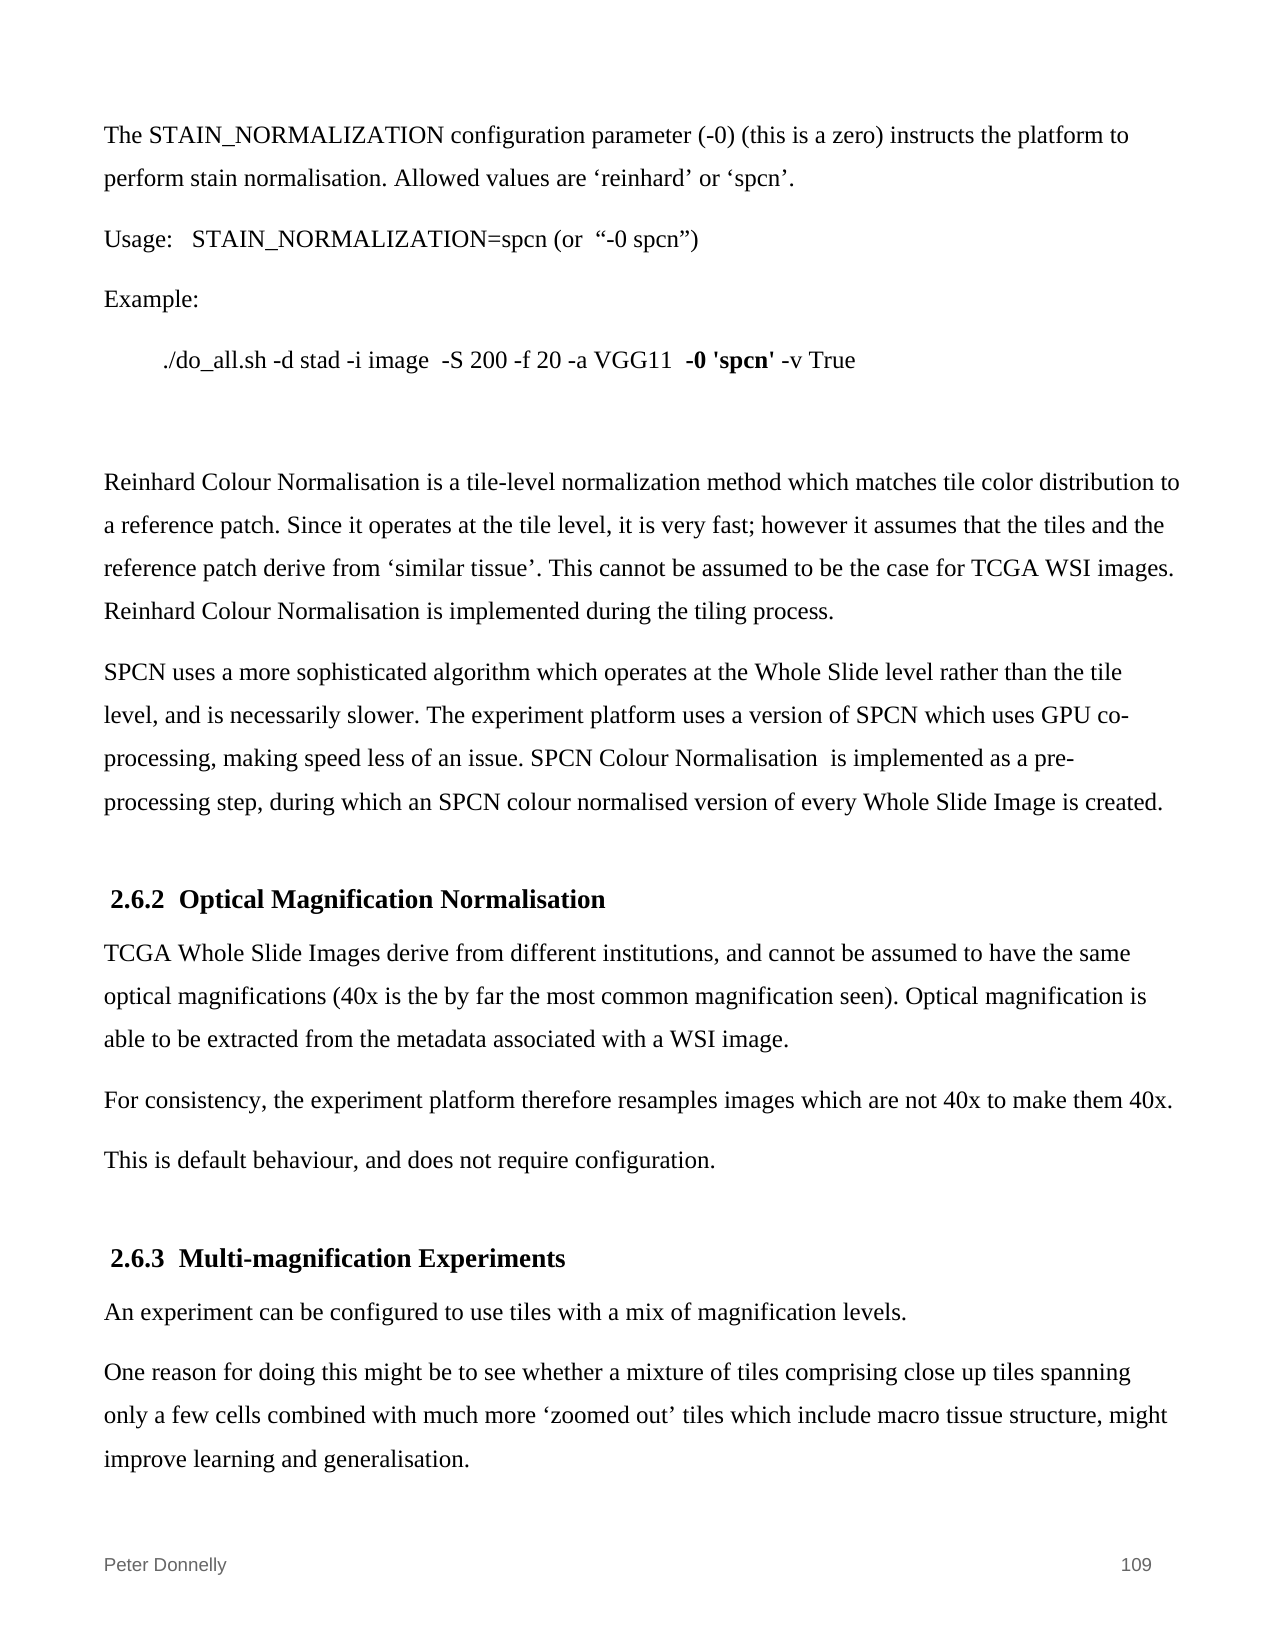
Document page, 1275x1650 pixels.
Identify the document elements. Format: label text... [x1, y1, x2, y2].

text The STAIN_NORMALIZATION configuration parameter (-0) (this is a zero) instructs the platform to perform stain normalisation. Allowed values are ‘reinhard’ or ‘spcn’. [103, 120, 1181, 192]
text ./do_all.sh -d stad -i image -S 200 -f 20 -a VGG11 -0 'spcn' -v True [162, 345, 1181, 374]
subtitle Multi-magnification Experiments [103, 1242, 1181, 1273]
text One reason for doing this might be to see whether a mixture of tiles comprising close up tiles spanning only a few cells combined with much more ‘zoomed out’ tiles which include macro tissue structure, might improve learning and generalisation. [103, 1357, 1181, 1472]
subtitle Optical Magnification Normalisation [103, 883, 1181, 914]
text SPCN uses a more sophisticated algorithm which operates at the Whole Slide level rather than the tile level, and is necessarily slower. The experiment platform uses a version of SPCN which uses GPU co-processing, making speed less of an issue. SPCN Colour Normalisation is implemented as a pre-processing step, during which an SPCN colour normalised version of every Whole Slide Image is created. [103, 657, 1181, 815]
text TCGA Whole Slide Images derive from different institutions, and cannot be assumed to have the same optical magnifications (40x is the by far the most common magnification seen). Optical magnification is able to be extracted from the metadata associated with a WSI image. [103, 938, 1181, 1053]
text Reinhard Colour Normalisation is a tile-level normalization method which matches tile color distribution to a reference patch. Since it operates at the tile level, it is very fast; however it assumes that the tiles and the reference patch derive from ‘similar tissue’. This cannot be assumed to be the case for TCGA WSI images. Reinhard Colour Normalisation is implemented during the tiling process. [103, 467, 1181, 625]
text Example: [103, 284, 1181, 313]
text This is default behaviour, and does not require configuration. [103, 1146, 1181, 1174]
text For consistency, the experiment platform therefore resamples images which are not 40x to make them 40x. [103, 1085, 1181, 1113]
text Usage: STAIN_NORMALIZATION=spcn (or “-0 spcn”) [103, 224, 1181, 252]
text An experiment can be configured to use tiles with a mix of magnification levels. [103, 1297, 1181, 1325]
